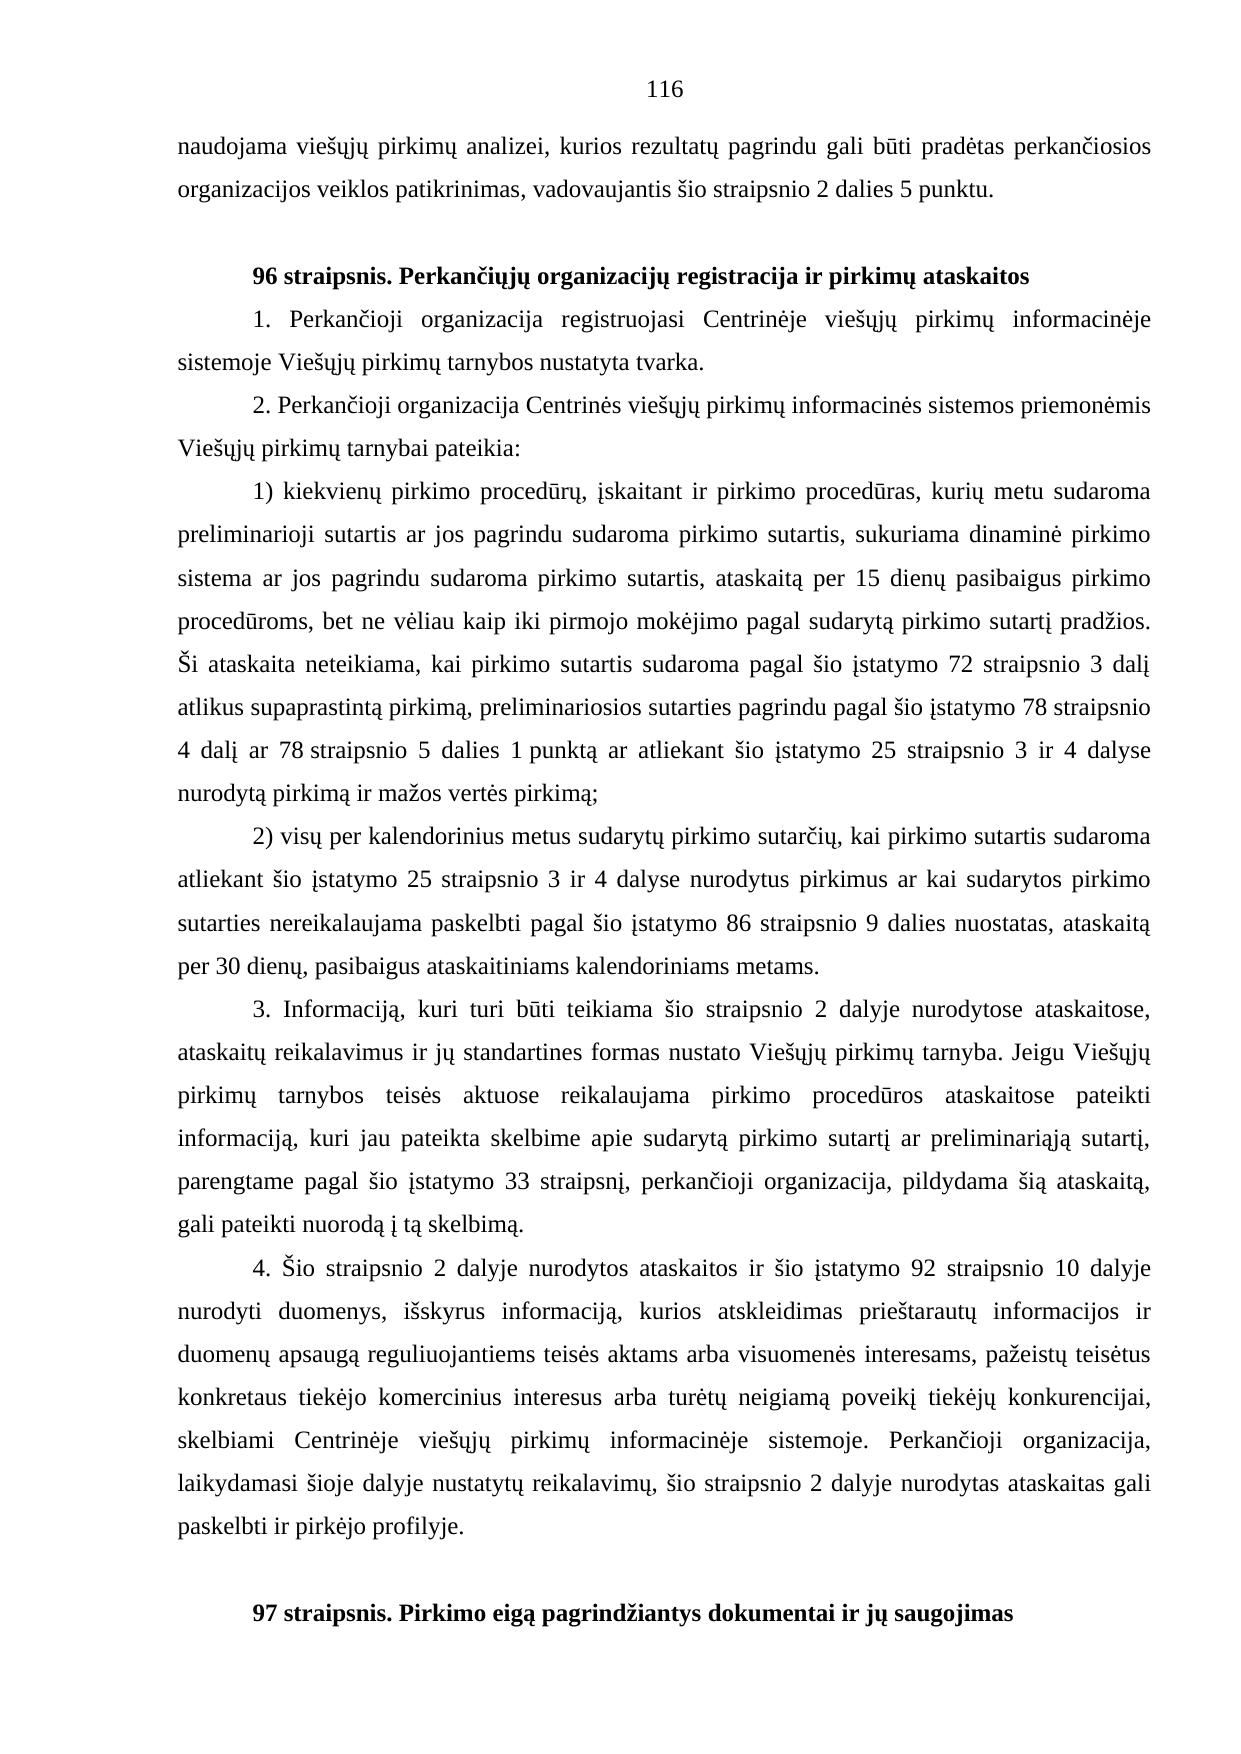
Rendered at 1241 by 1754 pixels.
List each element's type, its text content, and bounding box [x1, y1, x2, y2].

text 1) kiekvienų pirkimo procedūrų, įskaitant ir pirkimo procedūras, kurių metu sudaroma preliminarioji sutartis ar jos pagrindu sudaroma pirkimo sutartis, sukuriama dinaminė pirkimo sistema ar jos pagrindu sudaroma pirkimo sutartis, ataskaitą per 15 dienų pasibaigus pirkimo procedūroms, bet ne vėliau kaip iki pirmojo mokėjimo pagal sudarytą pirkimo sutartį pradžios. Ši ataskaita neteikiama, kai pirkimo sutartis sudaroma pagal šio įstatymo 72 straipsnio 3 dalį atlikus supaprastintą pirkimą, preliminariosios sutarties pagrindu pagal šio įstatymo 78 straipsnio 4 dalį ar 78 straipsnio 5 dalies 1 punktą ar atliekant šio įstatymo 25 straipsnio 3 ir 4 dalyse nurodytą pirkimą ir mažos vertės pirkimą; [177, 476, 1152, 807]
text 2. Perkančioji organizacija Centrinės viešųjų pirkimų informacinės sistemos priemonėmis Viešųjų pirkimų tarnybai pateikia: [177, 390, 1152, 462]
text 3. Informaciją, kuri turi būti teikiama šio straipsnio 2 dalyje nurodytose ataskaitose, ataskaitų reikalavimus ir jų standartines formas nustato Viešųjų pirkimų tarnyba. Jeigu Viešųjų pirkimų tarnybos teisės aktuose reikalaujama pirkimo procedūros ataskaitose pateikti informaciją, kuri jau pateikta skelbime apie sudarytą pirkimo sutartį ar preliminariąją sutartį, parengtame pagal šio įstatymo 33 straipsnį, perkančioji organizacija, pildydama šią ataskaitą, gali pateikti nuorodą į tą skelbimą. [177, 994, 1152, 1238]
text 97 straipsnis. Pirkimo eigą pagrindžiantys dokumentai ir jų saugojimas [177, 1598, 1152, 1626]
text 4. Šio straipsnio 2 dalyje nurodytos ataskaitos ir šio įstatymo 92 straipsnio 10 dalyje nurodyti duomenys, išskyrus informaciją, kurios atskleidimas prieštarautų informacijos ir duomenų apsaugą reguliuojantiems teisės aktams arba visuomenės interesams, pažeistų teisėtus konkretaus tiekėjo komercinius interesus arba turėtų neigiamą poveikį tiekėjų konkurencijai, skelbiami Centrinėje viešųjų pirkimų informacinėje sistemoje. Perkančioji organizacija, laikydamasi šioje dalyje nustatytų reikalavimų, šio straipsnio 2 dalyje nurodytas ataskaitas gali paskelbti ir pirkėjo profilyje. [177, 1253, 1152, 1540]
text 1. Perkančioji organizacija registruojasi Centrinėje viešųjų pirkimų informacinėje sistemoje Viešųjų pirkimų tarnybos nustatyta tvarka. [177, 304, 1152, 376]
text naudojama viešųjų pirkimų analizei, kurios rezultatų pagrindu gali būti pradėtas perkančiosios organizacijos veiklos patikrinimas, vadovaujantis šio straipsnio 2 dalies 5 punktu. [177, 131, 1152, 203]
text 96 straipsnis. Perkančiųjų organizacijų registracija ir pirkimų ataskaitos [177, 261, 1152, 289]
text 2) visų per kalendorinius metus sudarytų pirkimo sutarčių, kai pirkimo sutartis sudaroma atliekant šio įstatymo 25 straipsnio 3 ir 4 dalyse nurodytus pirkimus ar kai sudarytos pirkimo sutarties nereikalaujama paskelbti pagal šio įstatymo 86 straipsnio 9 dalies nuostatas, ataskaitą per 30 dienų, pasibaigus ataskaitiniams kalendoriniams metams. [177, 821, 1152, 979]
